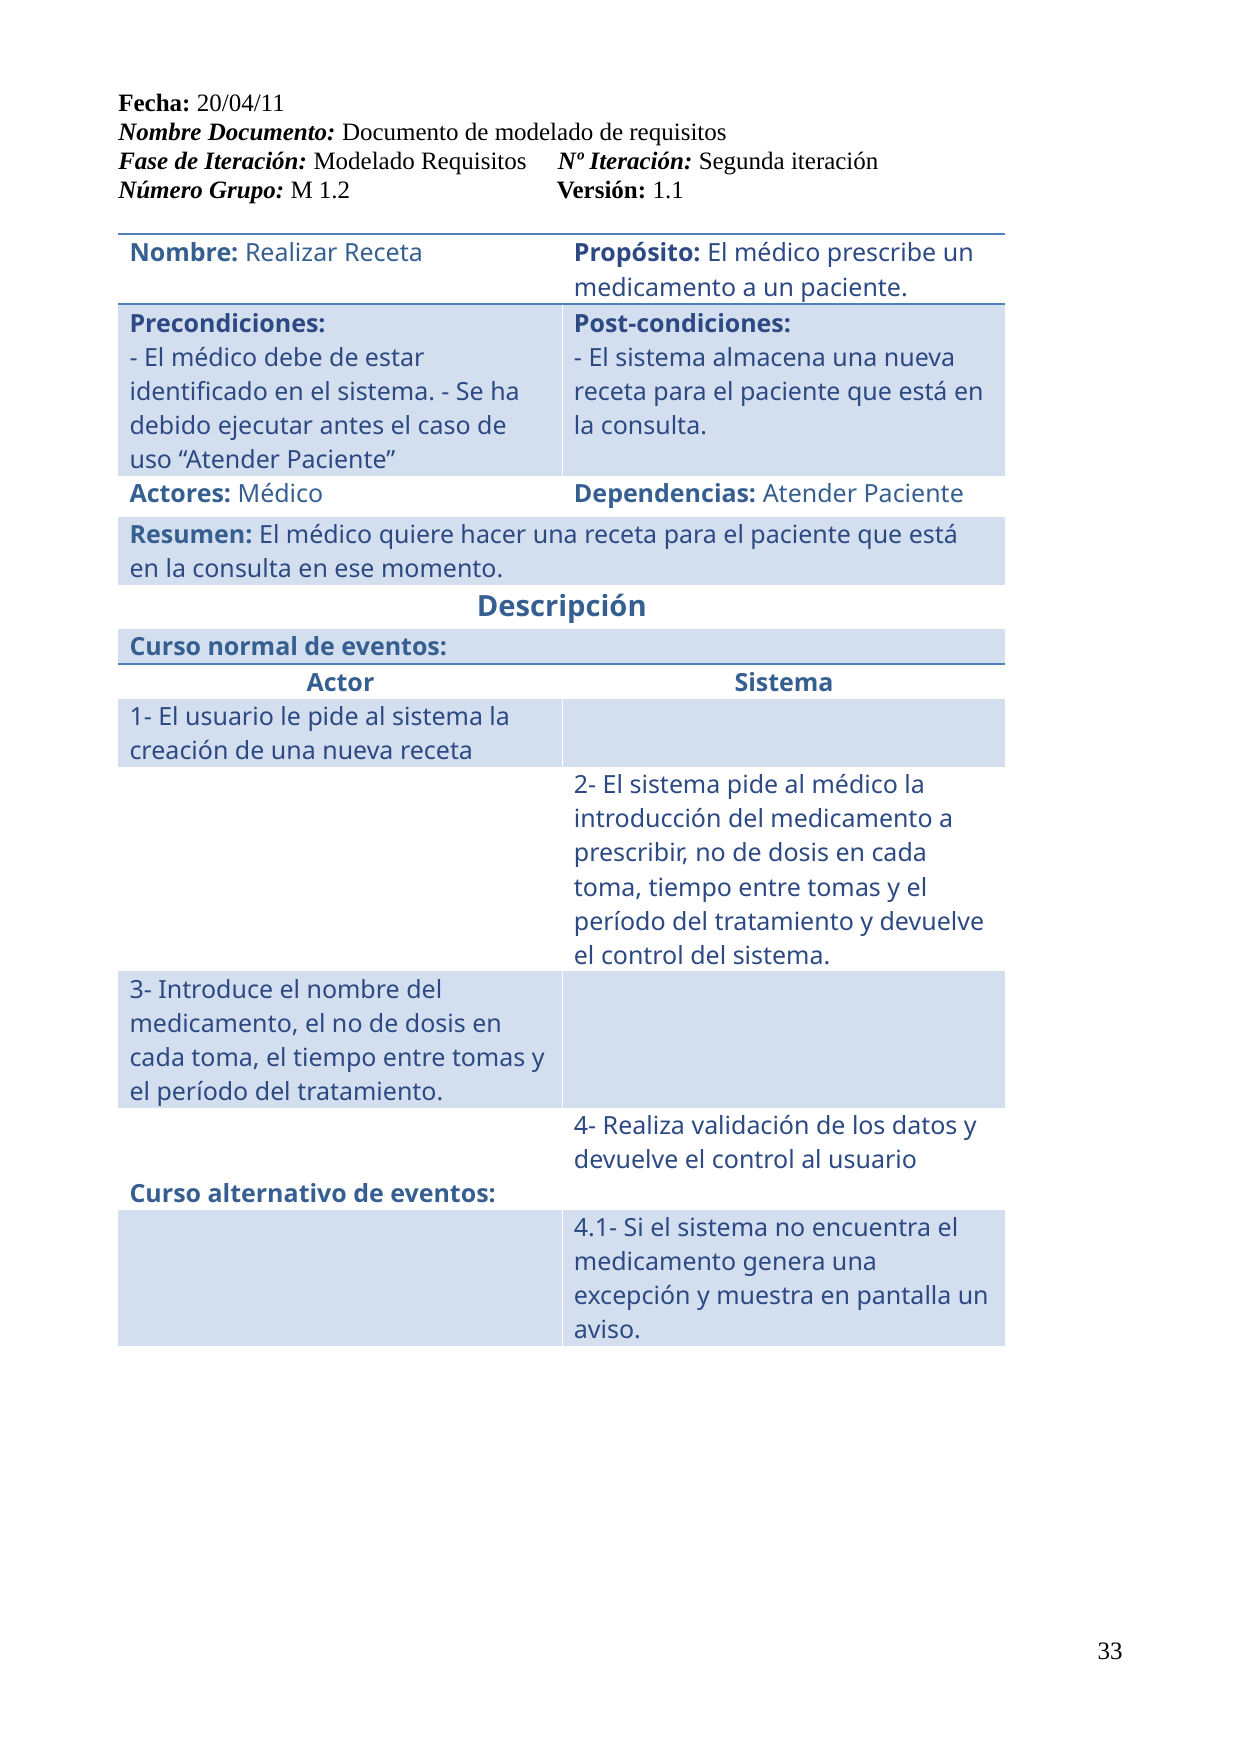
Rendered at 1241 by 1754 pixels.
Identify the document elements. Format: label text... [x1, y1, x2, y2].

table_cell [118, 767, 562, 971]
table_cell Resumen: El médico quiere hacer una receta para el paciente que está en la consulta en ese momento. [118, 517, 1005, 585]
table_cell [118, 1346, 1005, 1380]
table_cell Actor [118, 665, 562, 699]
table_cell 3- Introduce el nombre del medicamento, el no de dosis en cada toma, el tiempo entre tomas y el período del tratamiento. [118, 971, 562, 1108]
table_cell 1- El usuario le pide al sistema la creación de una nueva receta [118, 699, 562, 767]
table_cell [563, 699, 1005, 767]
table_header Nombre: Realizar Receta [118, 235, 562, 303]
table_cell [563, 971, 1005, 1108]
table_cell Actores: Médico [118, 476, 562, 517]
table_cell Precondiciones: - El médico debe de estar identificado en el sistema. - Se ha debido ejecutar antes el caso de uso “Atender Paciente” [118, 305, 562, 476]
table_cell Descripción [118, 585, 1005, 629]
table_cell Dependencias: Atender Paciente [563, 476, 1005, 517]
table_cell Curso alternativo de eventos: [118, 1176, 562, 1210]
table_cell 2- El sistema pide al médico la introducción del medicamento a prescribir, no de dosis en cada toma, tiempo entre tomas y el período del tratamiento y devuelve el control del sistema. [563, 767, 1005, 971]
table_cell Post-condiciones: - El sistema almacena una nueva receta para el paciente que está en la consulta. [563, 305, 1005, 476]
table_cell Curso normal de eventos: [118, 629, 1005, 663]
table_cell [118, 1210, 562, 1346]
table_cell 4- Realiza validación de los datos y devuelve el control al usuario [563, 1108, 1005, 1176]
table_header Propósito: El médico prescribe un medicamento a un paciente. [563, 235, 1005, 303]
table_cell 4.1- Si el sistema no encuentra el medicamento genera una excepción y muestra en pantalla un aviso. [563, 1210, 1005, 1346]
table_cell Sistema [563, 665, 1005, 699]
table_cell [118, 1108, 562, 1176]
table_cell [563, 1176, 1005, 1210]
